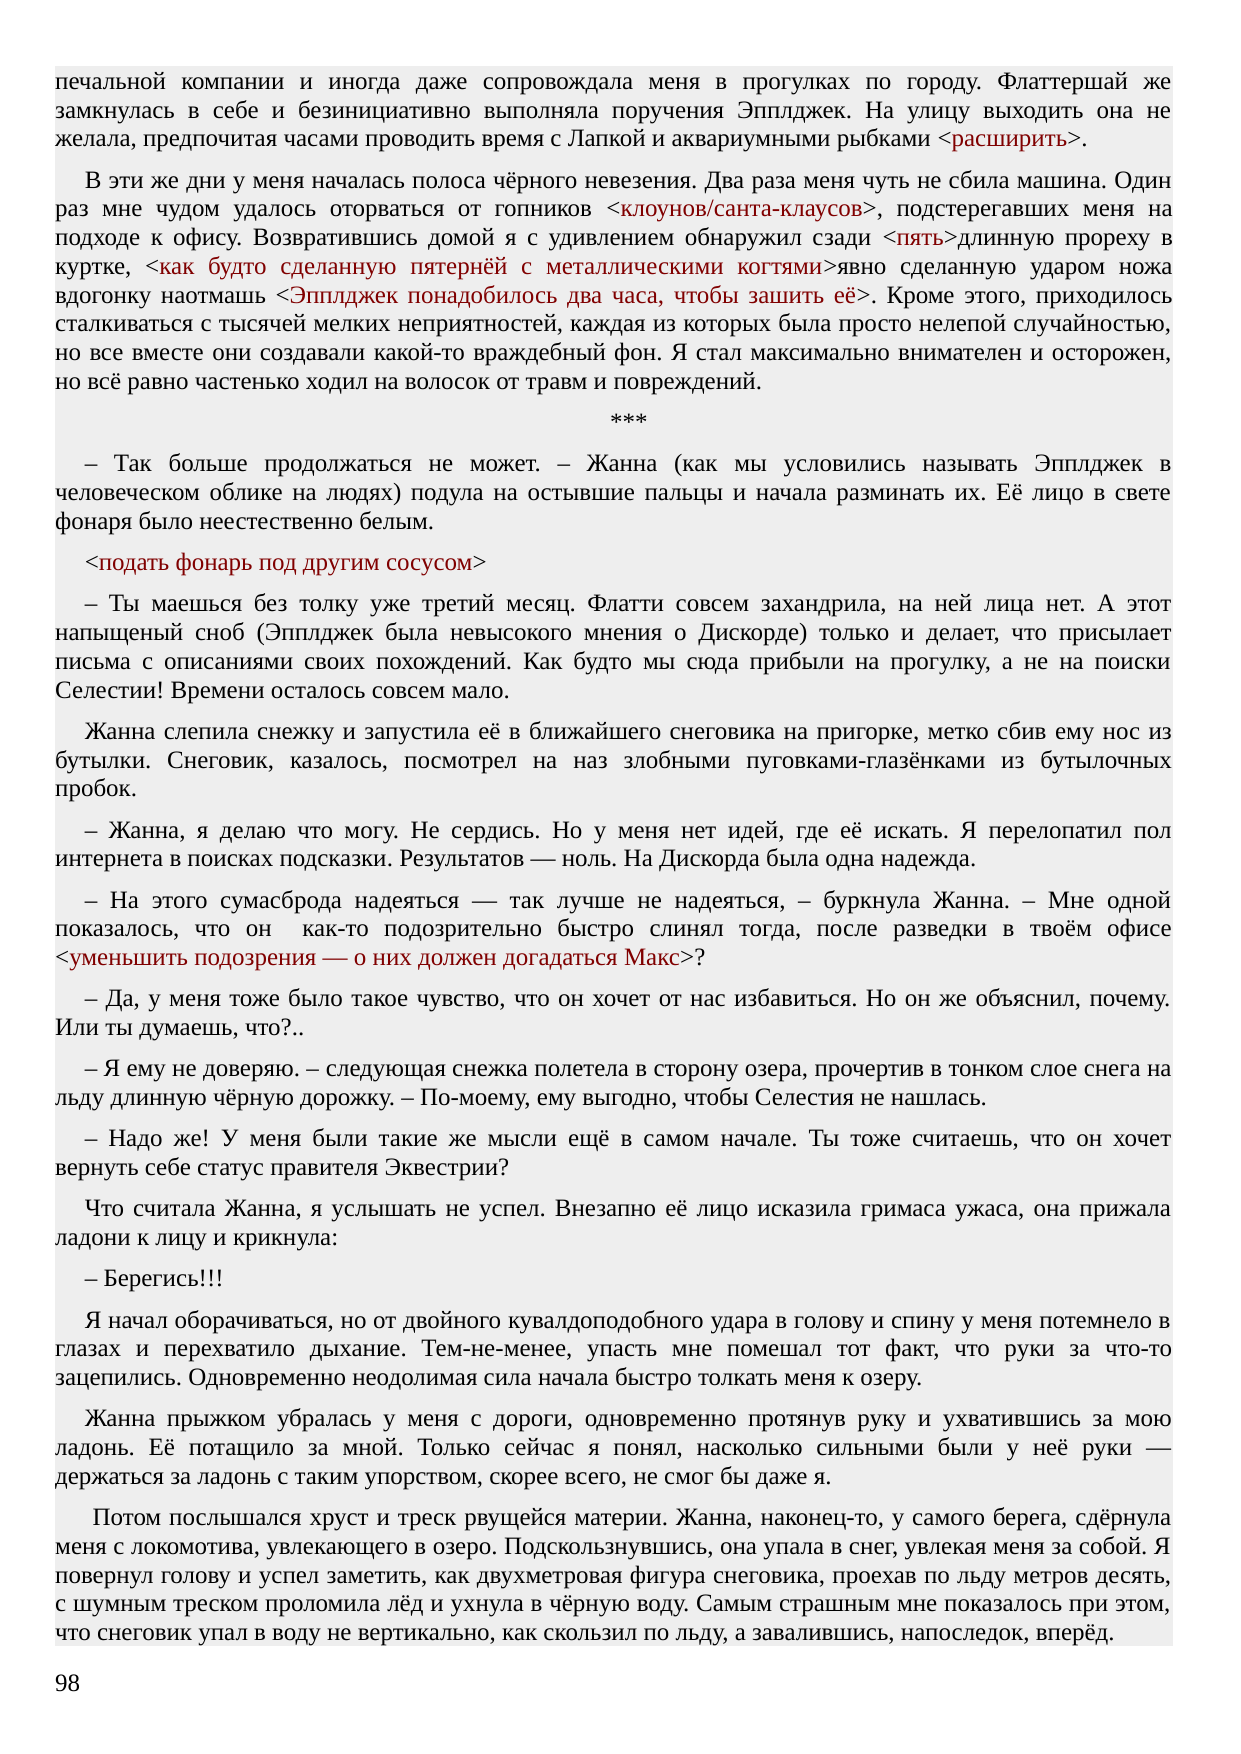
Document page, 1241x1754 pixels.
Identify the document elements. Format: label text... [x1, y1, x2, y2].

text *** [55, 407, 1173, 436]
text В эти же дни у меня началась полоса чёрного невезения. Два раза меня чуть не сбила машина. Один раз мне чудом удалось оторваться от гопников <клоунов/санта-клаусов>, подстерегавших меня на подходе к офису. Возвратившись домой я с удивлением обнаружил сзади <пять>длинную прореху в куртке, <как будто сделанную пятернёй с металлическими когтями>явно сделанную ударом ножа вдогонку наотмашь <Эпплджек понадобилось два часа, чтобы зашить её>. Кроме этого, приходилось сталкиваться с тысячей мелких неприятностей, каждая из которых была просто нелепой случайностью, но все вместе они создавали какой-то враждебный фон. Я стал максимально внимателен и осторожен, но всё равно частенько ходил на волосок от травм и повреждений. [55, 165, 1173, 395]
text – На этого сумасброда надеяться — так лучше не надеяться, – буркнула Жанна. – Мне одной показалось, что он как-то подозрительно быстро слинял тогда, после разведки в твоём офисе <уменьшить подозрения — о них должен догадаться Макс>? [55, 885, 1173, 971]
text – Так больше продолжаться не может. – Жанна (как мы условились называть Эпплджек в человеческом облике на людях) подула на остывшие пальцы и начала разминать их. Её лицо в свете фонаря было неестественно белым. [55, 448, 1173, 535]
text Потом послышался хруст и треск рвущейся материи. Жанна, наконец-то, у самого берега, сдёрнула меня с локомотива, увлекающего в озеро. Подскользнувшись, она упала в снег, увлекая меня за собой. Я повернул голову и успел заметить, как двухметровая фигура снеговика, проехав по льду метров десять, с шумным треском проломила лёд и ухнула в чёрную воду. Самым страшным мне показалось при этом, что снеговик упал в воду не вертикально, как скользил по льду, а завалившись, напоследок, вперёд. [55, 1502, 1173, 1646]
text – Я ему не доверяю. – следующая снежка полетела в сторону озера, прочертив в тонком слое снега на льду длинную чёрную дорожку. – По-моему, ему выгодно, чтобы Селестия не нашлась. [55, 1053, 1173, 1111]
text <подать фонарь под другим сосусом> [55, 547, 1173, 576]
text – Ты маешься без толку уже третий месяц. Флатти совсем захандрила, на ней лица нет. А этот напыщеный сноб (Эпплджек была невысокого мнения о Дискорде) только и делает, что присылает письма с описаниями своих похождений. Как будто мы сюда прибыли на прогулку, а не на поиски Селестии! Времени осталось совсем мало. [55, 588, 1173, 703]
text Жанна слепила снежку и запустила её в ближайшего снеговика на пригорке, метко сбив ему нос из бутылки. Снеговик, казалось, посмотрел на наз злобными пуговками-глазёнками из бутылочных пробок. [55, 716, 1173, 802]
text Жанна прыжком убралась у меня с дороги, одновременно протянув руку и ухватившись за мою ладонь. Её потащило за мной. Только сейчас я понял, насколько сильными были у неё руки — держаться за ладонь с таким упорством, скорее всего, не смог бы даже я. [55, 1403, 1173, 1490]
text печальной компании и иногда даже сопровождала меня в прогулках по городу. Флаттершай же замкнулась в себе и безинициативно выполняла поручения Эпплджек. На улицу выходить она не желала, предпочитая часами проводить время с Лапкой и аквариумными рыбками <расширить>. [55, 66, 1173, 152]
text Что считала Жанна, я услышать не успел. Внезапно её лицо исказила гримаса ужаса, она прижала ладони к лицу и крикнула: [55, 1193, 1173, 1251]
text – Жанна, я делаю что могу. Не сердись. Но у меня нет идей, где её искать. Я перелопатил пол интернета в поисках подсказки. Результатов — ноль. На Дискорда была одна надежда. [55, 815, 1173, 872]
text – Берегись!!! [55, 1263, 1173, 1292]
text – Надо же! У меня были такие же мысли ещё в самом начале. Ты тоже считаешь, что он хочет вернуть себе статус правителя Эквестрии? [55, 1123, 1173, 1181]
text – Да, у меня тоже было такое чувство, что он хочет от нас избавиться. Но он же объяснил, почему. Или ты думаешь, что?.. [55, 983, 1173, 1041]
text Я начал оборачиваться, но от двойного кувалдоподобного удара в голову и спину у меня потемнело в глазах и перехватило дыхание. Тем-не-менее, упасть мне помешал тот факт, что руки за что-то зацепились. Одновременно неодолимая сила начала быстро толкать меня к озеру. [55, 1305, 1173, 1391]
